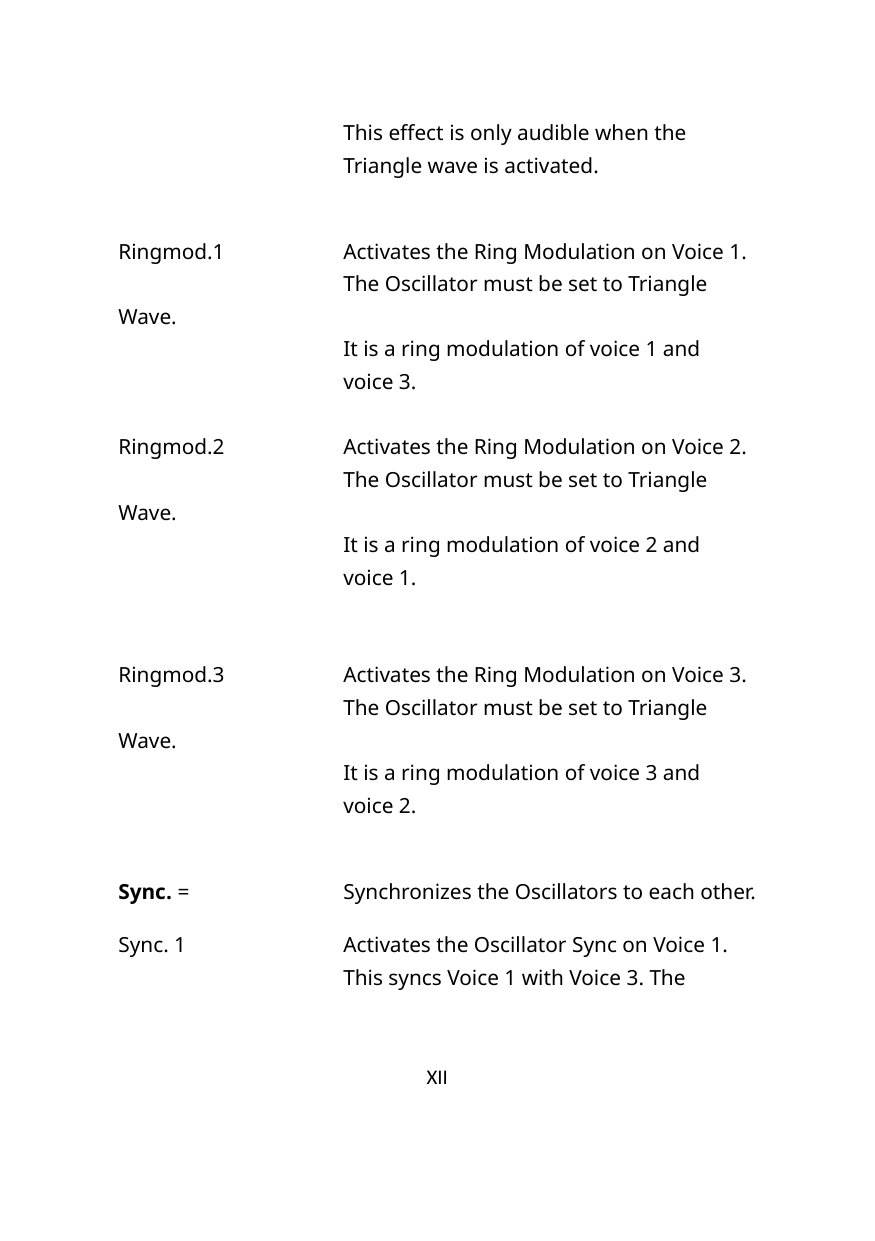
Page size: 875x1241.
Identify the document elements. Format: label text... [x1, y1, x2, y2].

text It is a ring modulation of voice 3 and voice 2. [343, 758, 756, 819]
text It is a ring modulation of voice 2 and voice 1. [343, 530, 756, 591]
text Ringmod.1 Activates the Ring Modulation on Voice 1. [118, 237, 756, 265]
text The Oscillator must be set to Triangle Wave. [118, 269, 756, 330]
text This effect is only audible when the Triangle wave is activated. [343, 118, 756, 179]
text Sync. = Synchronizes the Oscillators to each other. [118, 877, 756, 906]
text Ringmod.3 Activates the Ring Modulation on Voice 3. [118, 661, 756, 689]
text Ringmod.2 Activates the Ring Modulation on Voice 2. [118, 432, 756, 461]
text The Oscillator must be set to Triangle Wave. [118, 465, 756, 526]
text It is a ring modulation of voice 1 and voice 3. [343, 334, 756, 396]
text Sync. 1 Activates the Oscillator Sync on Voice 1. This syncs Voice 1 with Voice 3. The [118, 931, 756, 992]
text The Oscillator must be set to Triangle Wave. [118, 693, 756, 754]
